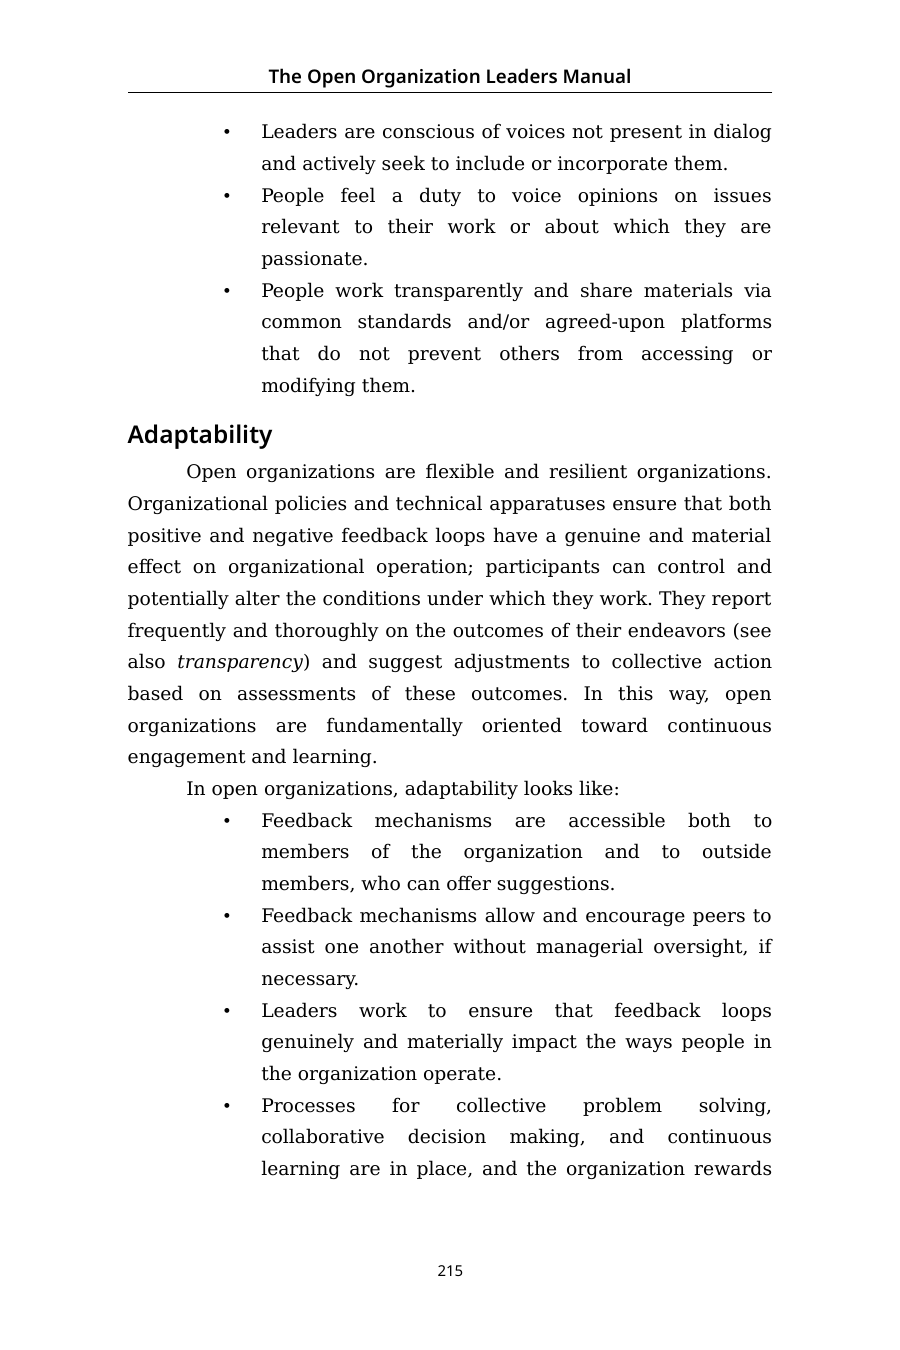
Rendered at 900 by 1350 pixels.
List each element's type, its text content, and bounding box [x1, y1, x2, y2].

list Processes for collective problem solving, collaborative decision making, and continuous learning are in place, and the organization rewards [223, 1095, 772, 1180]
list Leaders are conscious of voices not present in dialog and actively seek to include or incorporate them. [223, 121, 772, 175]
list People work transparently and share materials via common standards and/or agreed-upon platforms that do not prevent others from accessing or modifying them. [223, 280, 772, 397]
list Leaders work to ensure that feedback loops genuinely and materially impact the ways people in the organization operate. [223, 1000, 772, 1085]
list Feedback mechanisms are accessible both to members of the organization and to outside members, who can offer suggestions. [223, 810, 772, 895]
list People feel a duty to voice opinions on issues relevant to their work or about which they are passionate. [223, 185, 772, 270]
text In open organizations, adaptability looks like: [127, 778, 772, 800]
subtitle Adaptability [127, 421, 772, 449]
list Feedback mechanisms allow and encourage peers to assist one another without managerial oversight, if necessary. [223, 905, 772, 990]
text Open organizations are flexible and resilient organizations. Organizational policies and technical apparatuses ensure that both positive and negative feedback loops have a genuine and material effect on organizational operation; participants can control and potentially alter the conditions under which they work. They report frequently and thoroughly on the outcomes of their endeavors (see also transparency) and suggest adjustments to collective action based on assessments of these outcomes. In this way, open organizations are fundamentally oriented toward continuous engagement and learning. [127, 462, 772, 768]
